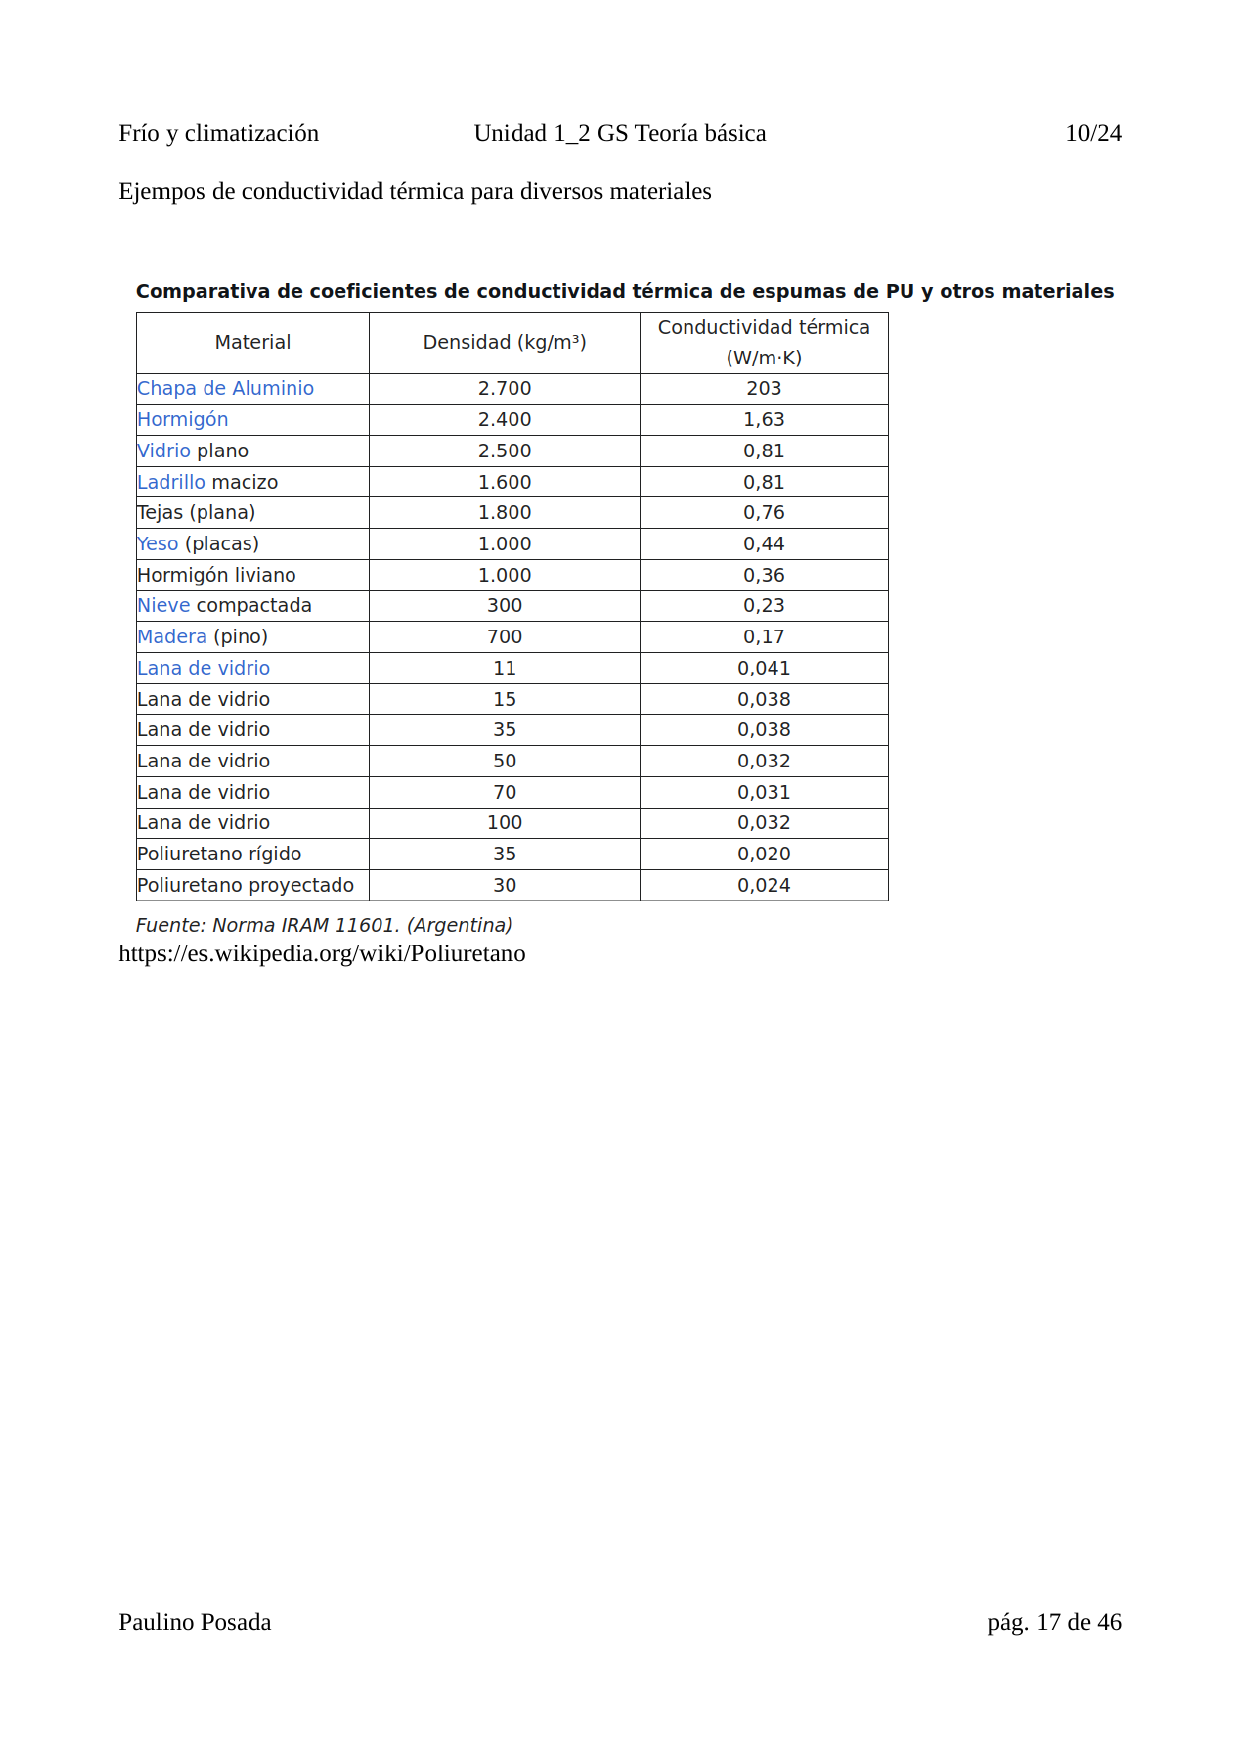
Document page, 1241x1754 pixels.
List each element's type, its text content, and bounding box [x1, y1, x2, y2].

picture [118, 271, 1123, 945]
text Ejempos de conductividad térmica para diversos materiales [118, 176, 1122, 205]
text https://es.wikipedia.org/wiki/Poliuretano [118, 945, 1122, 967]
